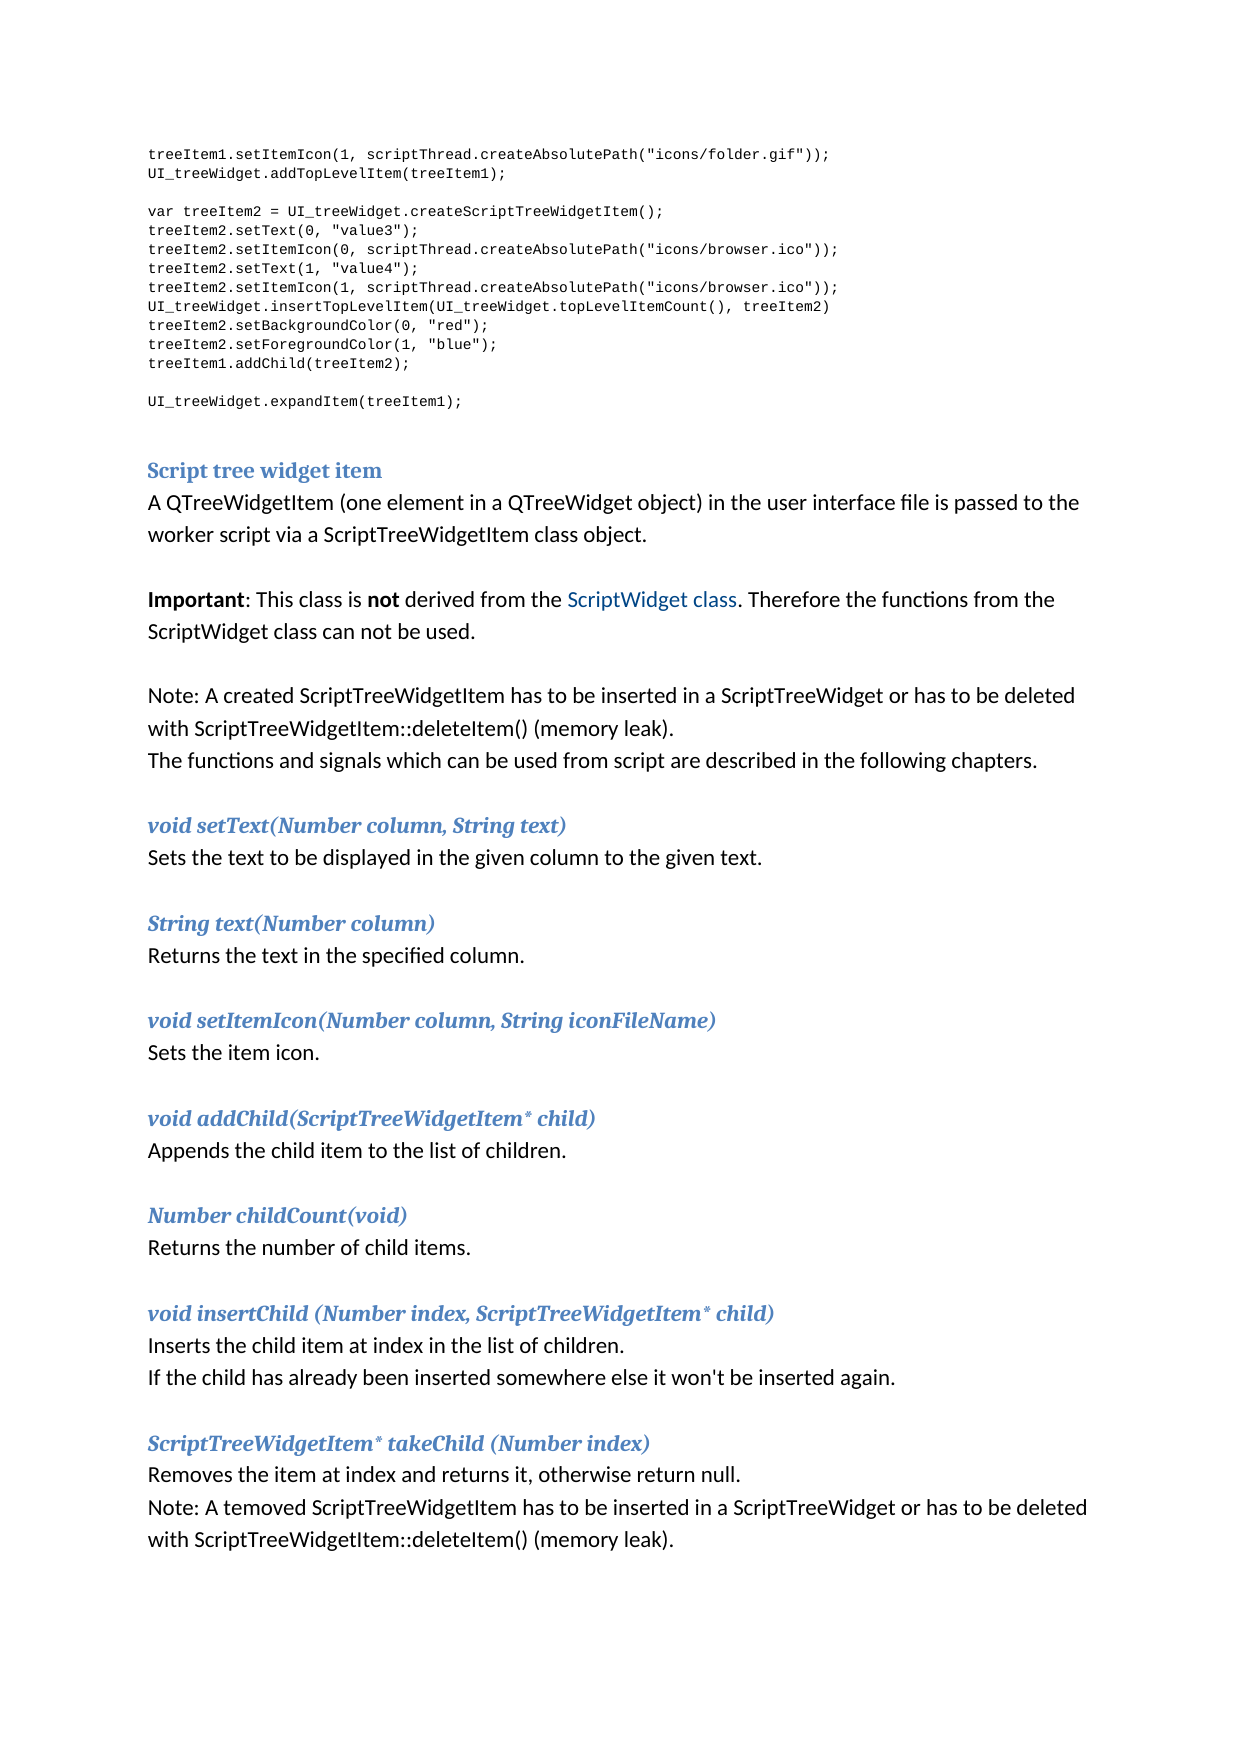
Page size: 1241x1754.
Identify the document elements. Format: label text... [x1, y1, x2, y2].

text Returns the number of child items. [148, 1233, 1093, 1261]
text treeItem1.setItemIcon(1, scriptThread.createAbsolutePath("icons/folder.gif")); [148, 148, 1093, 164]
text Note: A temoved ScriptTreeWidgetItem has to be inserted in a ScriptTreeWidget or has to be deleted with ScriptTreeWidgetItem::deleteItem() (memory leak). [148, 1493, 1093, 1553]
text UI_treeWidget.addTopLevelItem(treeItem1); [148, 167, 1093, 183]
subtitle ScriptTreeWidgetItem* takeChild (Number index) [148, 1430, 1093, 1457]
text treeItem1.addChild(treeItem2); [148, 356, 1093, 373]
subtitle Script tree widget item [148, 458, 1093, 484]
subtitle String text(Number column) [148, 911, 1093, 937]
text UI_treeWidget.expandItem(treeItem1); [148, 394, 1093, 411]
subtitle void setItemIcon(Number column, String iconFileName) [148, 1008, 1093, 1034]
text treeItem2.setBackgroundColor(0, "red"); [148, 318, 1093, 335]
text treeItem2.setText(1, "value4"); [148, 261, 1093, 278]
text Inserts the child item at index in the list of children. [148, 1331, 1093, 1359]
text var treeItem2 = UI_treeWidget.createScriptTreeWidgetItem(); [148, 204, 1093, 221]
text treeItem2.setItemIcon(0, scriptThread.createAbsolutePath("icons/browser.ico")); [148, 242, 1093, 259]
text treeItem2.setText(0, "value3"); [148, 223, 1093, 240]
subtitle void insertChild (Number index, ScriptTreeWidgetItem* child) [148, 1301, 1093, 1327]
text Returns the text in the specified column. [148, 941, 1093, 969]
subtitle Number childCount(void) [148, 1203, 1093, 1229]
text treeItem2.setForegroundColor(1, "blue"); [148, 337, 1093, 354]
text Important: This class is not derived from the ScriptWidget class. Therefore the functions from the ScriptWidget class can not be used. [148, 585, 1093, 645]
text treeItem2.setItemIcon(1, scriptThread.createAbsolutePath("icons/browser.ico")); [148, 280, 1093, 297]
text Note: A created ScriptTreeWidgetItem has to be inserted in a ScriptTreeWidget or has to be deleted with ScriptTreeWidgetItem::deleteItem() (memory leak). [148, 682, 1093, 742]
text UI_treeWidget.insertTopLevelItem(UI_treeWidget.topLevelItemCount(), treeItem2) [148, 299, 1093, 316]
text Removes the item at index and returns it, otherwise return null. [148, 1461, 1093, 1489]
text Appends the child item to the list of children. [148, 1136, 1093, 1164]
text Sets the text to be displayed in the given column to the given text. [148, 843, 1093, 871]
subtitle void setText(Number column, String text) [148, 813, 1093, 839]
text The functions and signals which can be used from script are described in the following chapters. [148, 746, 1093, 774]
text A QTreeWidgetItem (one element in a QTreeWidget object) in the user interface file is passed to the worker script via a ScriptTreeWidgetItem class object. [148, 488, 1093, 549]
text If the child has already been inserted somewhere else it won't be inserted again. [148, 1363, 1093, 1391]
subtitle void addChild(ScriptTreeWidgetItem* child) [148, 1106, 1093, 1132]
text Sets the item icon. [148, 1038, 1093, 1066]
